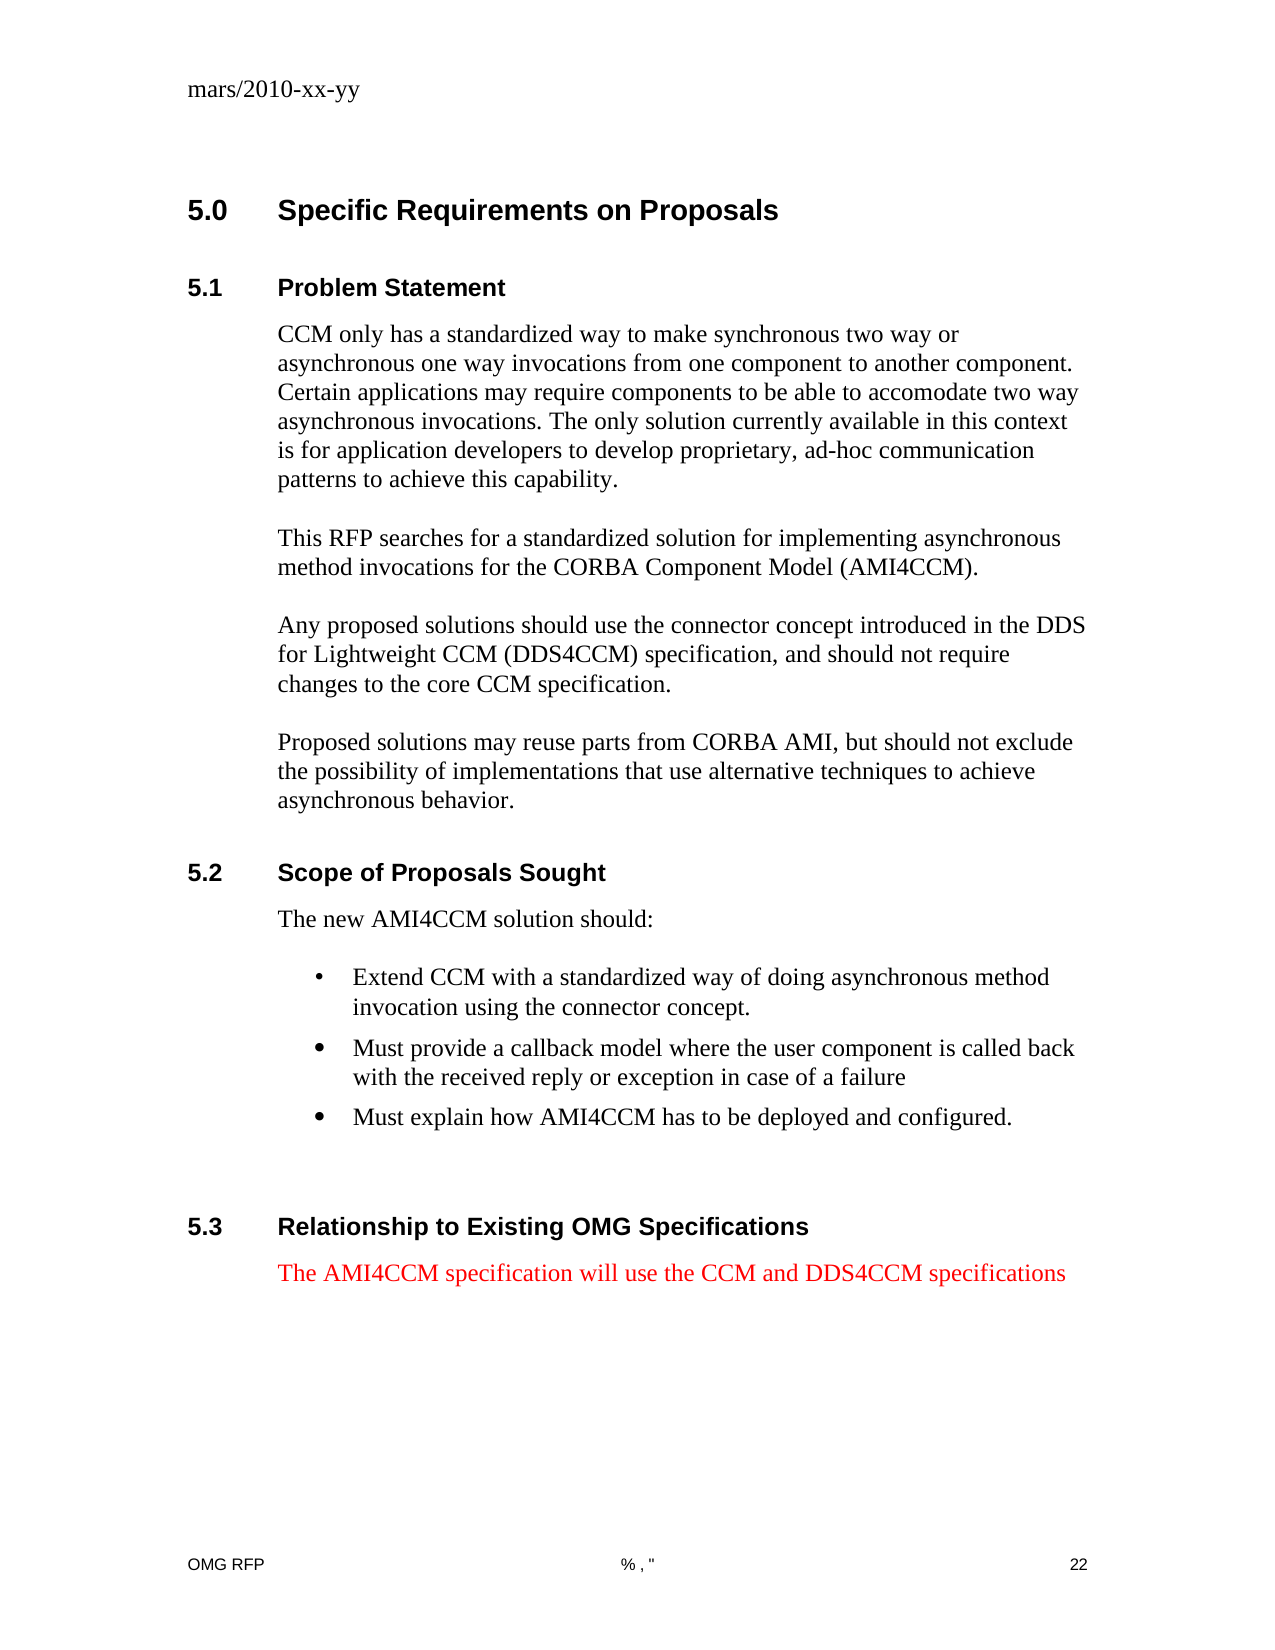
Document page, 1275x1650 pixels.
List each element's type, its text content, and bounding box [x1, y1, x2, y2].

text This RFP searches for a standardized solution for implementing asynchronous method invocations for the CORBA Component Model (AMI4CCM). [277, 523, 1087, 581]
subtitle Specific Requirements on Proposals [187, 194, 1087, 227]
text The AMI4CCM specification will use the CCM and DDS4CCM specifications [277, 1258, 1087, 1287]
subtitle Problem Statement [187, 273, 1087, 302]
list Must provide a callback model where the user component is called back with the received reply or exception in case of a failure [315, 1033, 1087, 1092]
text The new AMI4CCM solution should: [277, 904, 1087, 933]
subtitle Scope of Proposals Sought [187, 858, 1087, 887]
text CCM only has a standardized way to make synchronous two way or asynchronous one way invocations from one component to another component. Certain applications may require components to be able to accomodate two way asynchronous invocations. The only solution currently available in this context is for application developers to develop proprietary, ad-hoc communication patterns to achieve this capability. [277, 319, 1087, 494]
text Any proposed solutions should use the connector concept introduced in the DDS for Lightweight CCM (DDS4CCM) specification, and should not require changes to the core CCM specification. [277, 610, 1087, 698]
text Proposed solutions may reuse parts from CORBA AMI, but should not exclude the possibility of implementations that use alternative techniques to achieve asynchronous behavior. [277, 727, 1087, 814]
subtitle Relationship to Existing OMG Specifications [187, 1212, 1087, 1242]
